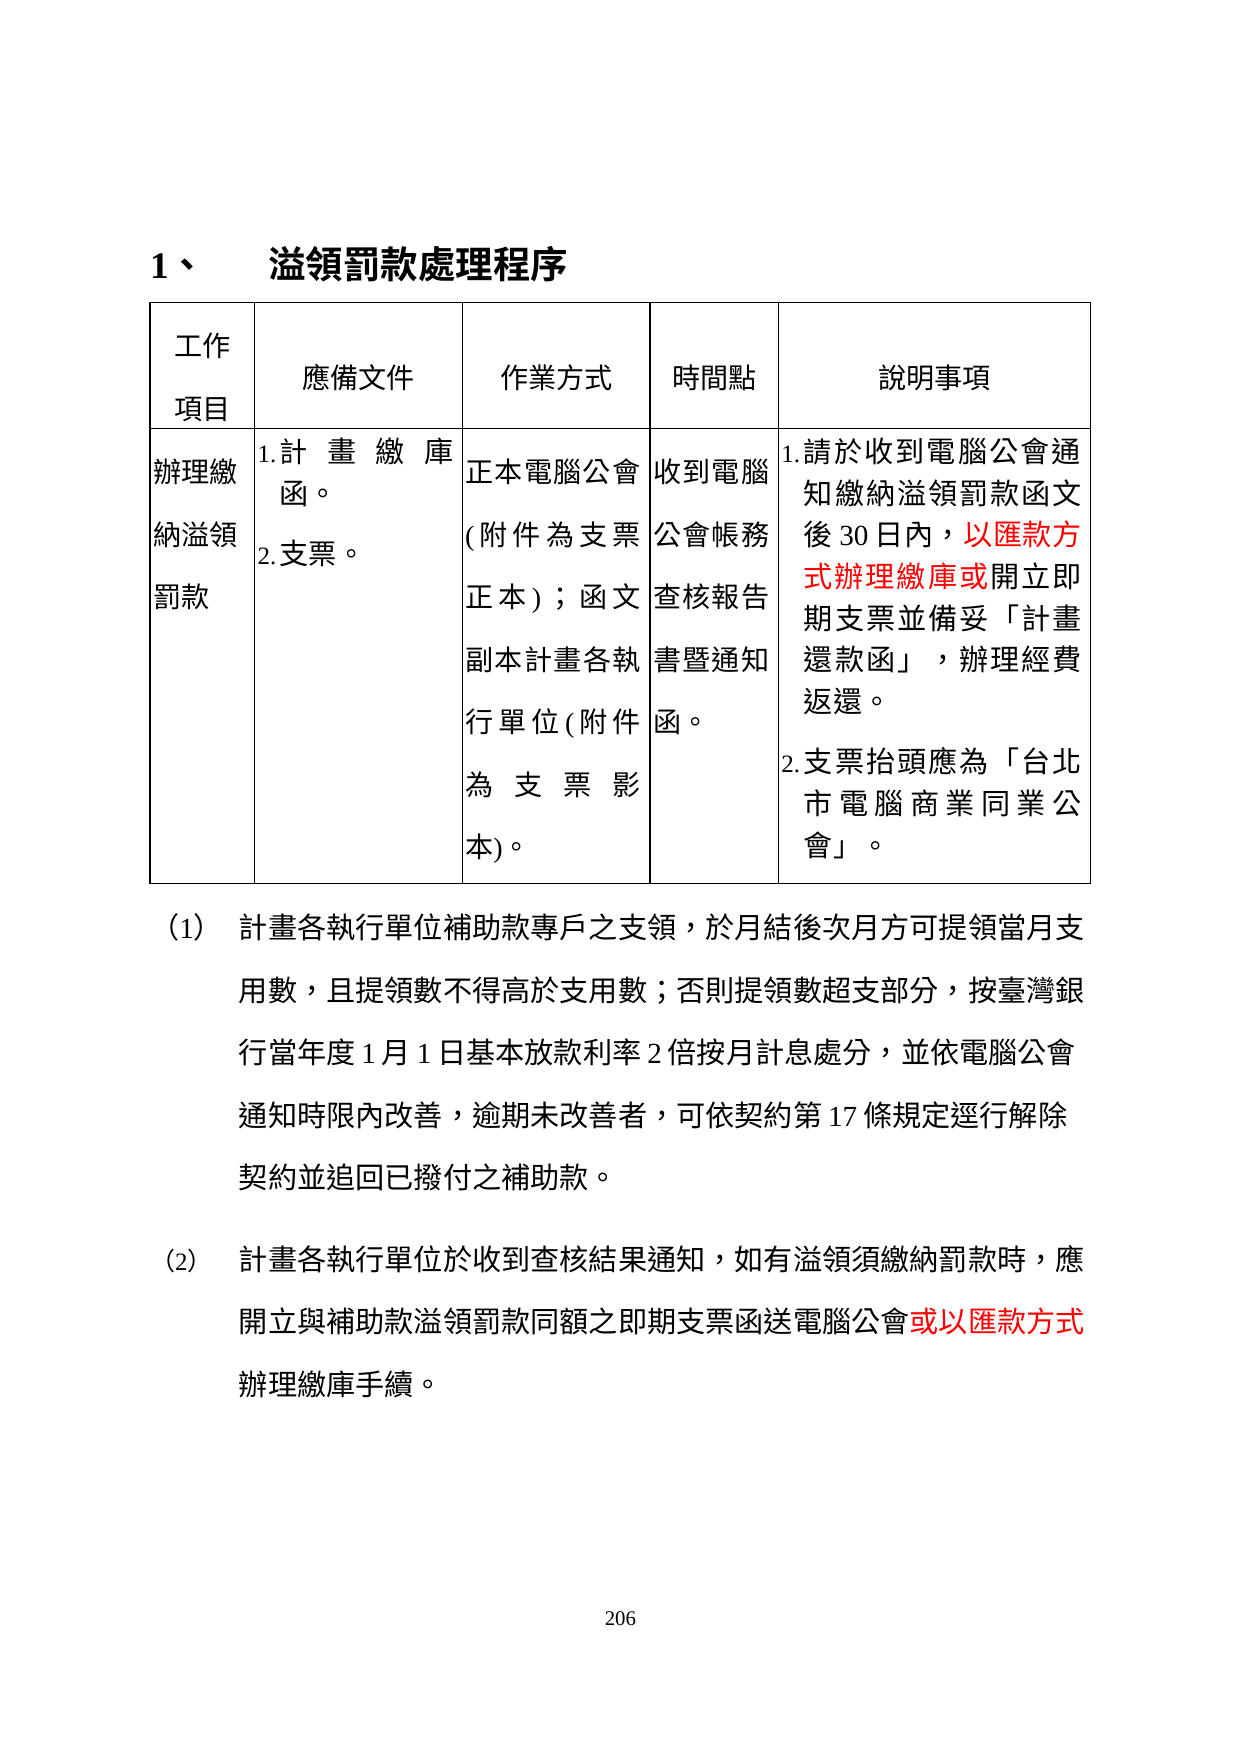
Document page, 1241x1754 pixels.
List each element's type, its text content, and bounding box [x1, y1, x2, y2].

subtitle 溢領罰款處理程序 [150, 221, 1090, 283]
table_header 時間點 [651, 303, 778, 428]
table_cell 收到電腦公會帳務查核報告書暨通知函。 [651, 429, 778, 883]
table_header 應備文件 [255, 303, 462, 428]
list 計畫各執行單位於收到查核結果通知，如有溢領須繳納罰款時，應開立與補助款溢領罰款同額之即期支票函送電腦公會或以匯款方式辦理繳庫手續。 [150, 1216, 1090, 1403]
table_header 作業方式 [463, 303, 649, 428]
table_cell 正本電腦公會(附件為支票正本)；函文副本計畫各執行單位(附件為支票影本)。 [463, 429, 649, 883]
table_header 說明事項 [779, 303, 1090, 428]
table_header 工作 項目 [151, 303, 254, 428]
list 計畫各執行單位補助款專戶之支領，於月結後次月方可提領當月支用數，且提領數不得高於支用數；否則提領數超支部分，按臺灣銀行當年度1月1日基本放款利率2倍按月計息處分，並依電腦公會通知時限內改善，逾期未改善者，可依契約第17條規定逕行解除契約並追回已撥付之補助款。 [150, 884, 1090, 1197]
table_cell 計畫繳庫函。 支票。 [255, 429, 462, 883]
table_cell 請於收到電腦公會通知繳納溢領罰款函文後30日內，以匯款方式辦理繳庫或開立即期支票並備妥「計畫還款函」，辦理經費返還。 支票抬頭應為「台北市電腦商業同業公會」。 [779, 429, 1090, 883]
table_cell 辦理繳納溢領罰款 [151, 429, 254, 883]
